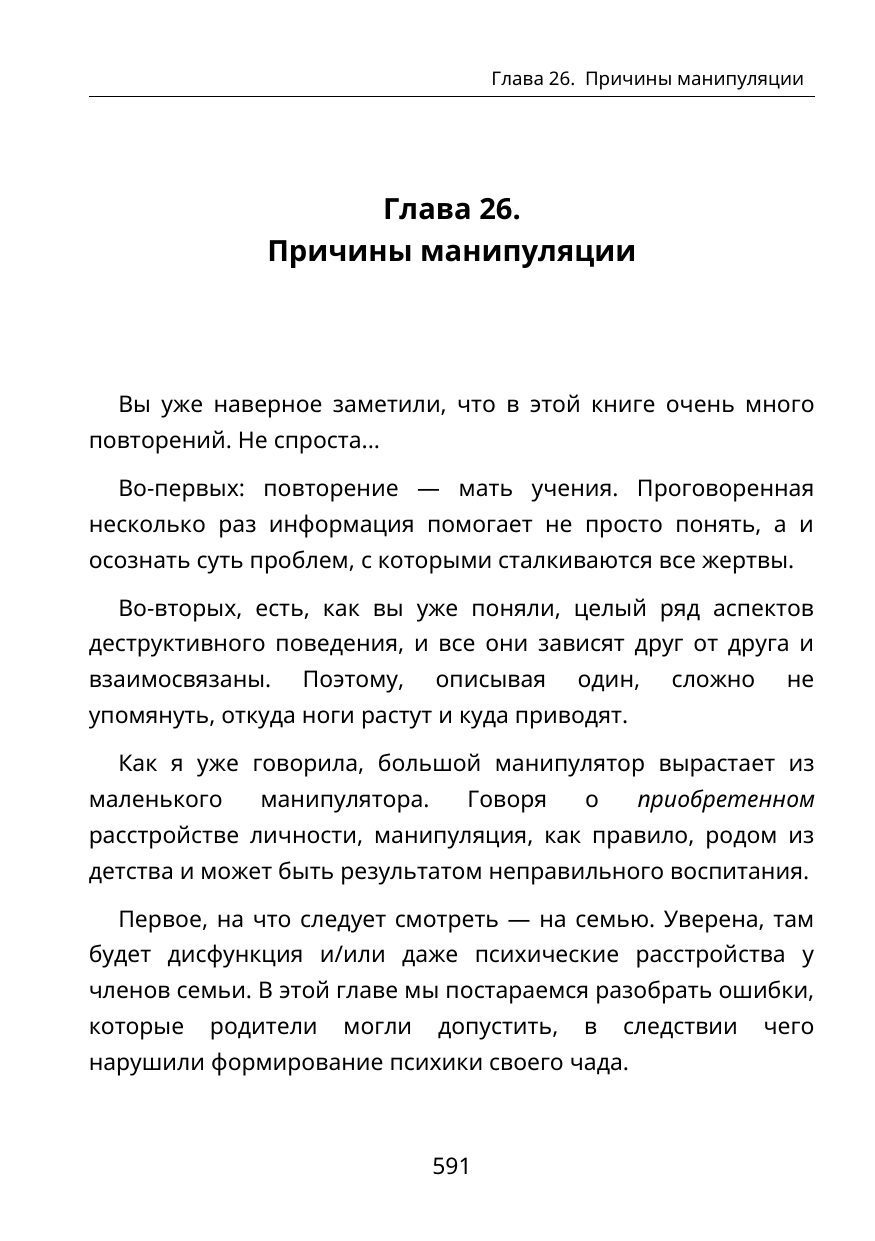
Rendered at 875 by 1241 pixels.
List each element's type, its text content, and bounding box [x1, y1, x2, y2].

text Первое, на что следует смотреть — на семью. Уверена, там будет дисфункция и/или даже психические расстройства у членов семьи. В этой главе мы постараемся разобрать ошибки, которые родители могли допустить, в следствии чего нарушили формирование психики своего чада. [88, 902, 815, 1077]
text Во-первых: повторение — мать учения. Проговоренная несколько раз информация помогает не просто понять, а и осознать суть проблем, с которыми сталкиваются все жертвы. [88, 472, 815, 575]
text Вы уже наверное заметили, что в этой книге очень много повторений. Не спроста... [88, 388, 815, 455]
subtitle Глава 26. Причины манипуляции [88, 185, 815, 270]
text Как я уже говорила, большой манипулятор вырастает из маленького манипулятора. Говоря о приобретенном расстройстве личности, манипуляция, как правило, родом из детства и может быть результатом неправильного воспитания. [88, 747, 815, 886]
text Во-вторых, есть, как вы уже поняли, целый ряд аспектов деструктивного поведения, и все они зависят друг от друга и взаимосвязаны. Поэтому, описывая один, сложно не упомянуть, откуда ноги растут и куда приводят. [88, 591, 815, 731]
